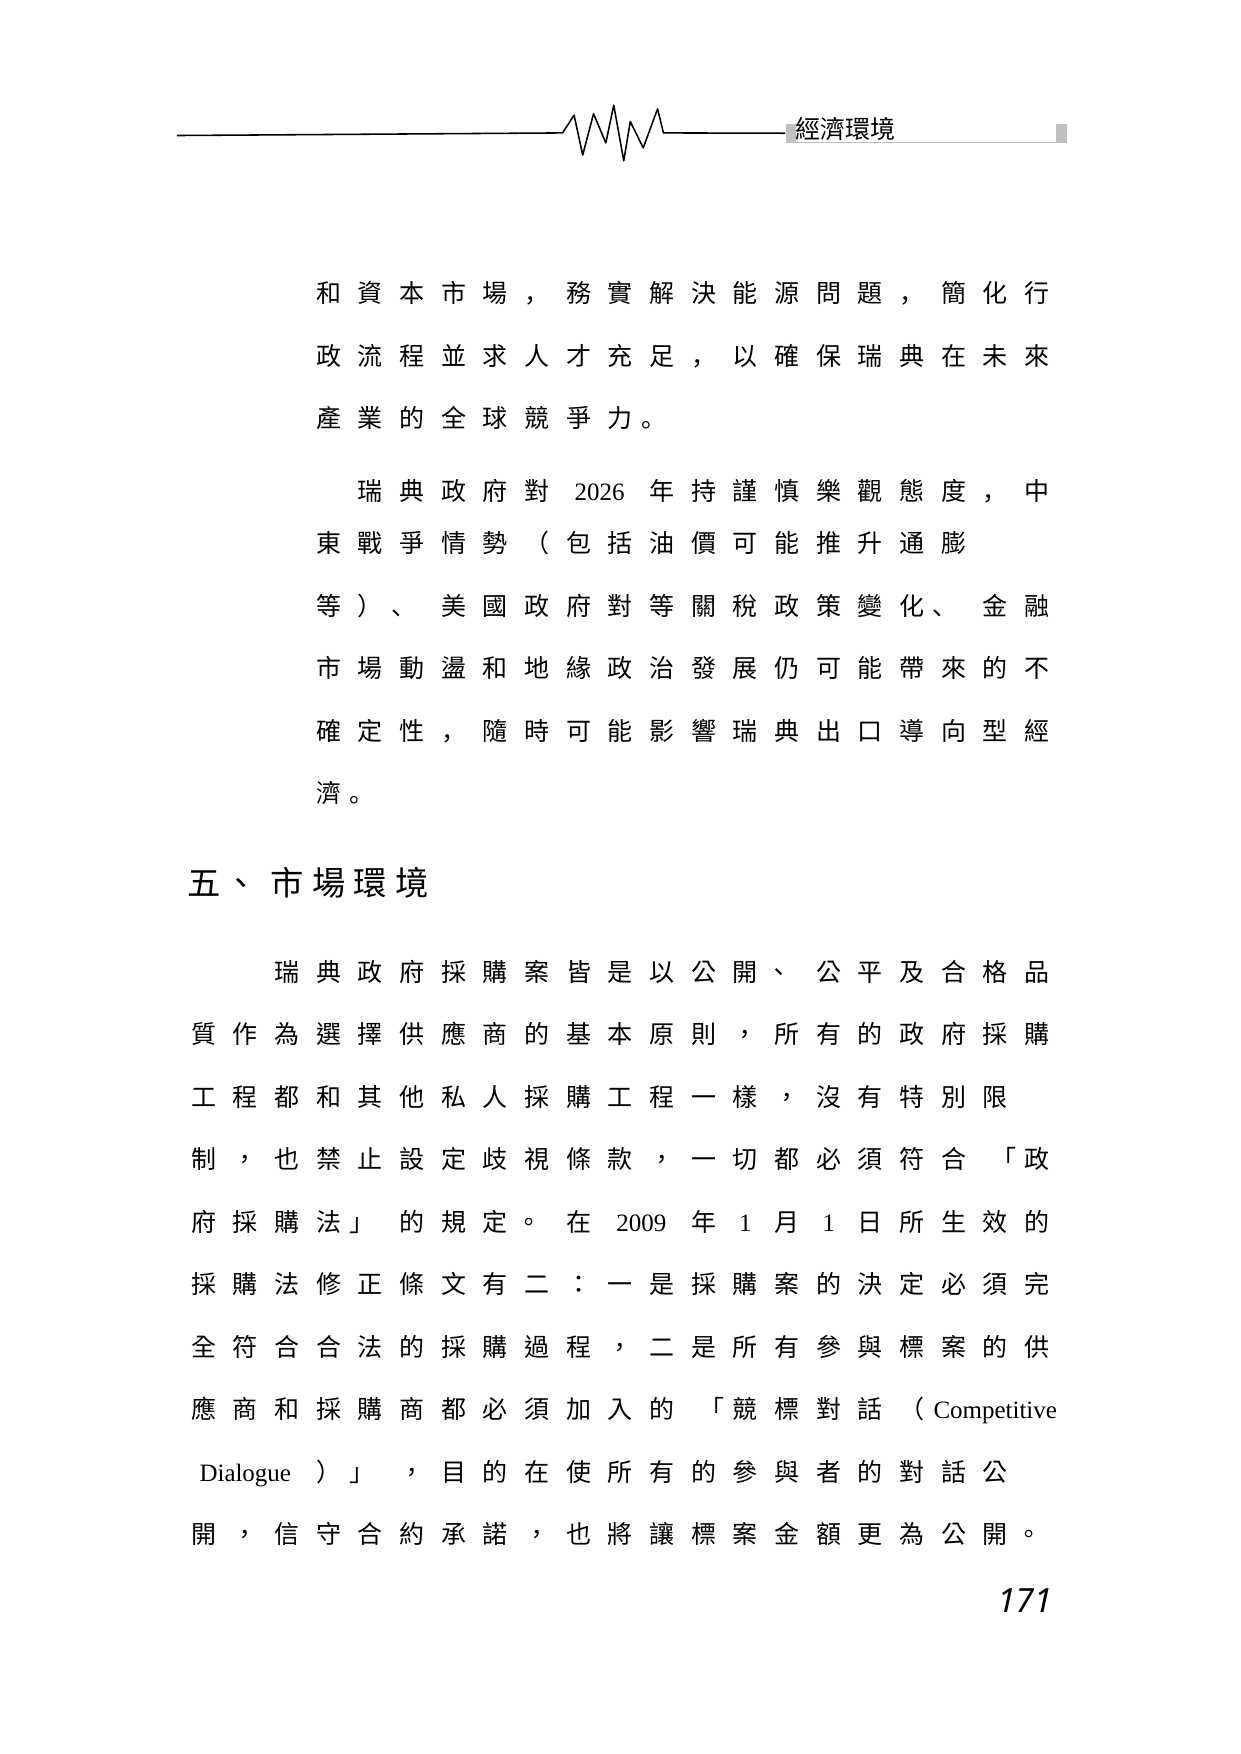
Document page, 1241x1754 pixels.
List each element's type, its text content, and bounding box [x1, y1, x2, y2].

text 瑞典政府採購案皆是以公開、公平及合格品質作為選擇供應商的基本原則，所有的政府採購工程都和其他私人採購工程一樣，沒有特別限制，也禁止設定歧視條款，一切都必須符合「政府採購法」的規定。在2009年1月1日所生效的採購法修正條文有二：一是採購案的決定必須完全符合合法的採購過程，二是所有參與標案的供應商和採購商都必須加入的「競標對話（Competitive Dialogue）」，目的在使所有的參與者的對話公開，信守合約承諾，也將讓標案金額更為公開。 [183, 929, 1058, 1554]
text 五、市場環境 [183, 839, 1058, 902]
text 和資本市場，務實解決能源問題，簡化行政流程並求人才充足，以確保瑞典在未來產業的全球競爭力。 [281, 250, 1058, 438]
text 瑞典政府對2026年持謹慎樂觀態度，中東戰爭情勢（包括油價可能推升通膨等）、美國政府對等關稅政策變化、金融市場動盪和地緣政治發展仍可能帶來的不確定性，隨時可能影響瑞典出口導向型經濟。 [281, 438, 1058, 813]
